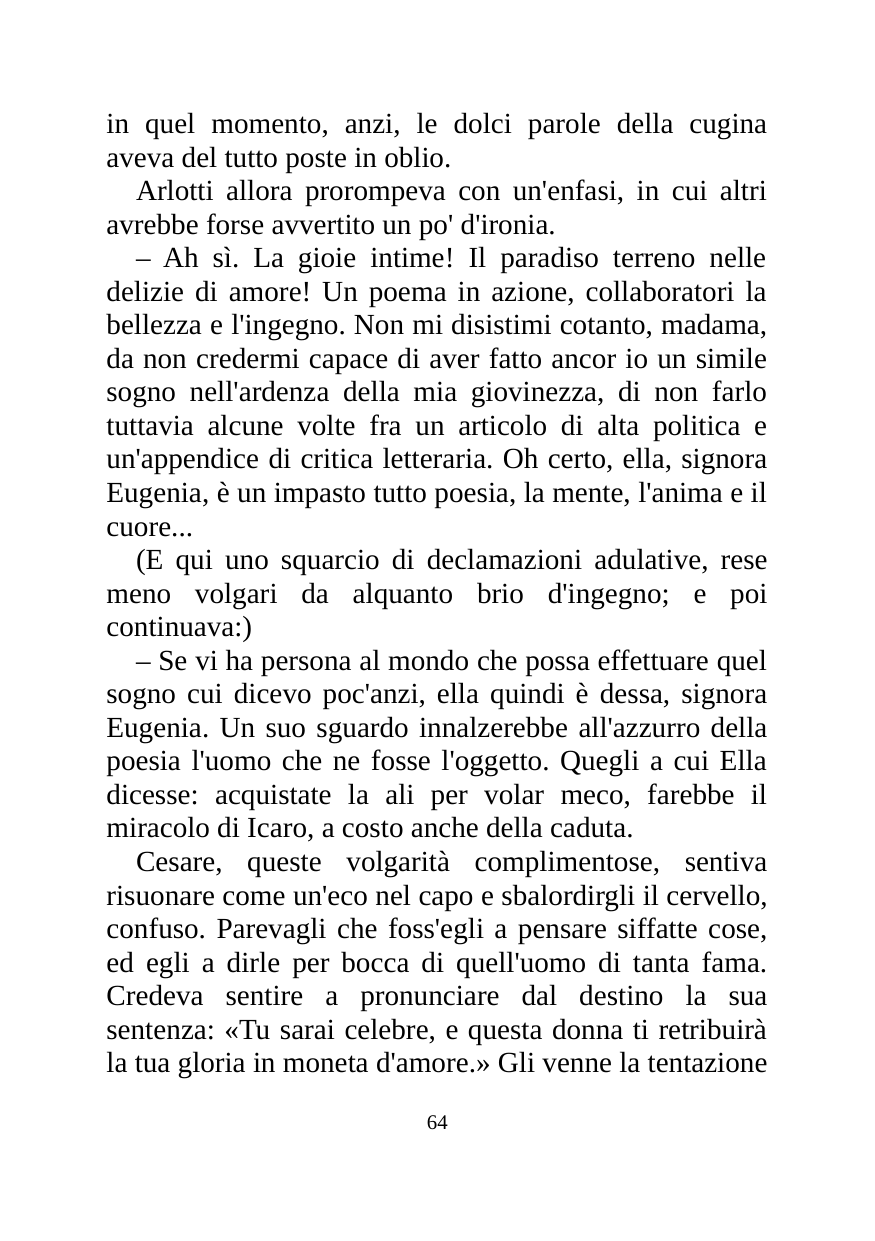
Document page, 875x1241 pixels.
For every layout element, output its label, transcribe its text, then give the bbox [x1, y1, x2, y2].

text – Se vi ha persona al mondo che possa effettuare quel sogno cui dicevo poc'anzi, ella quindi è dessa, signora Eugenia. Un suo sguardo innalzerebbe all'azzurro della poesia l'uomo che ne fosse l'oggetto. Quegli a cui Ella dicesse: acquistate la ali per volar meco, farebbe il miracolo di Icaro, a costo anche della caduta. [106, 643, 768, 844]
text (E qui uno squarcio di declamazioni adulative, rese meno volgari da alquanto brio d'ingegno; e poi continuava:) [106, 542, 768, 643]
text Arlotti allora prorompeva con un'enfasi, in cui altri avrebbe forse avvertito un po' d'ironia. [106, 173, 768, 240]
text – Ah sì. La gioie intime! Il paradiso terreno nelle delizie di amore! Un poema in azione, collaboratori la bellezza e l'ingegno. Non mi disistimi cotanto, madama, da non credermi capace di aver fatto ancor io un simile sogno nell'ardenza della mia giovinezza, di non farlo tuttavia alcune volte fra un articolo di alta politica e un'appendice di critica letteraria. Oh certo, ella, signora Eugenia, è un impasto tutto poesia, la mente, l'anima e il cuore... [106, 240, 768, 542]
text Cesare, queste volgarità complimentose, sentiva risuonare come un'eco nel capo e sbalordirgli il cervello, confuso. Parevagli che foss'egli a pensare siffatte cose, ed egli a dirle per bocca di quell'uomo di tanta fama. Credeva sentire a pronunciare dal destino la sua sentenza: «Tu sarai celebre, e questa donna ti retribuirà la tua gloria in moneta d'amore.» Gli venne la tentazione [106, 844, 768, 1079]
text in quel momento, anzi, le dolci parole della cugina aveva del tutto poste in oblio. [106, 106, 768, 173]
